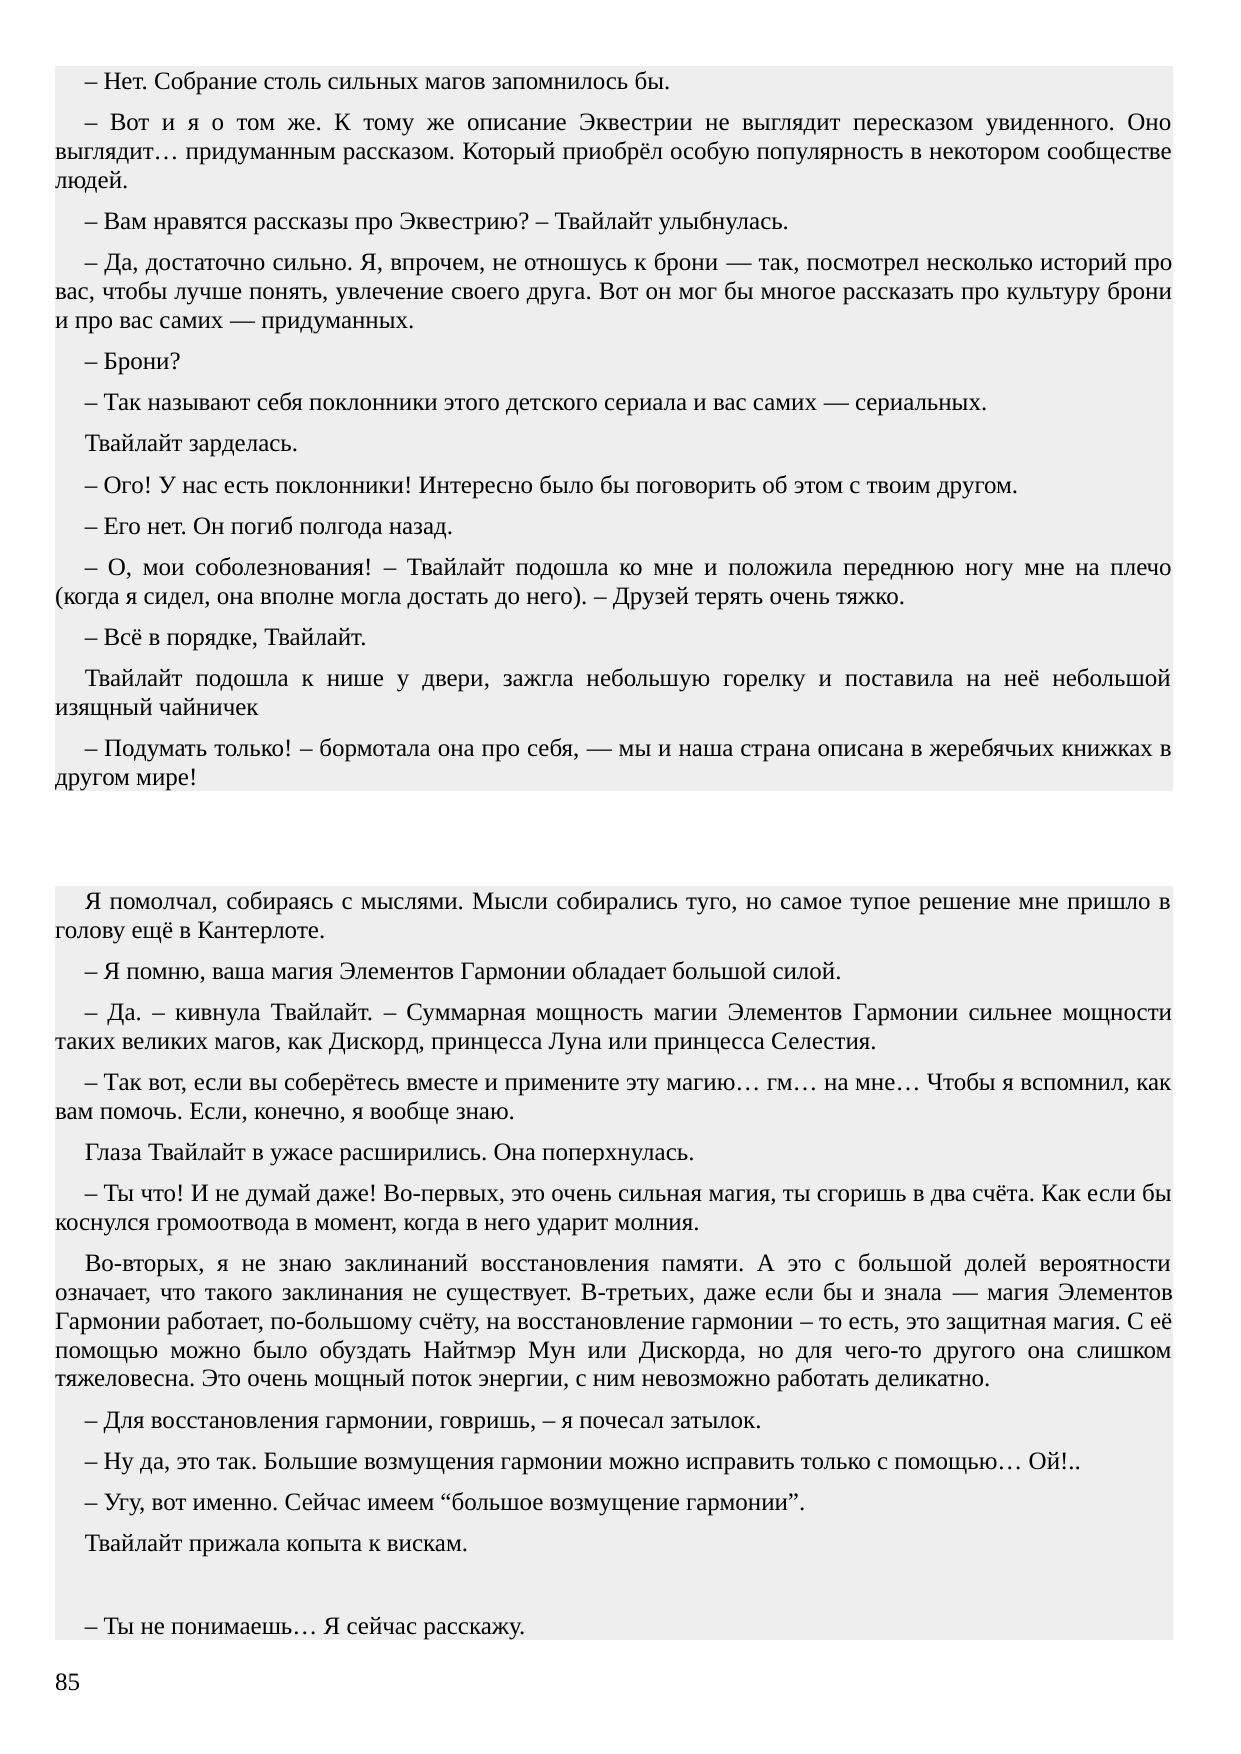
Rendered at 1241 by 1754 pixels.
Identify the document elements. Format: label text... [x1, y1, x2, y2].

text – Так называют себя поклонники этого детского сериала и вас самих — сериальных. [55, 387, 1173, 416]
text Твайлайт подошла к нише у двери, зажгла небольшую горелку и поставила на неё небольшой изящный чайничек [55, 663, 1173, 721]
text – Угу, вот именно. Сейчас имеем “большое возмущение гармонии”. [55, 1487, 1173, 1516]
text – Брони? [55, 346, 1173, 375]
text – Вот и я о том же. К тому же описание Эквестрии не выглядит пересказом увиденного. Оно выглядит… придуманным рассказом. Который приобрёл особую популярность в некотором сообществе людей. [55, 107, 1173, 193]
text – Всё в порядке, Твайлайт. [55, 622, 1173, 651]
text – Я помню, ваша магия Элементов Гармонии обладает большой силой. [55, 956, 1173, 985]
text – Ого! У нас есть поклонники! Интересно было бы поговорить об этом с твоим другом. [55, 470, 1173, 498]
text – Вам нравятся рассказы про Эквестрию? – Твайлайт улыбнулась. [55, 206, 1173, 235]
text Во-вторых, я не знаю заклинаний восстановления памяти. А это с большой долей вероятности означает, что такого заклинания не существует. В-третьих, даже если бы и знала — магия Элементов Гармонии работает, по-большому счёту, на восстановление гармонии – то есть, это защитная магия. С её помощью можно было обуздать Найтмэр Мун или Дискорда, но для чего-то другого она слишком тяжеловесна. Это очень мощный поток энергии, с ним невозможно работать деликатно. [55, 1248, 1173, 1392]
text – Ты не понимаешь… Я сейчас расскажу. [55, 1611, 1173, 1640]
text – Ну да, это так. Большие возмущения гармонии можно исправить только с помощью… Ой!.. [55, 1446, 1173, 1475]
text – Да. – кивнула Твайлайт. – Суммарная мощность магии Элементов Гармонии сильнее мощности таких великих магов, как Дискорд, принцесса Луна или принцесса Селестия. [55, 997, 1173, 1055]
text – Для восстановления гармонии, говришь, – я почесал затылок. [55, 1405, 1173, 1433]
text – Подумать только! – бормотала она про себя, — мы и наша страна описана в жеребячьих книжках в другом мире! [55, 733, 1173, 791]
text – Ты что! И не думай даже! Во-первых, это очень сильная магия, ты сгоришь в два счёта. Как если бы коснулся громоотвода в момент, когда в него ударит молния. [55, 1178, 1173, 1236]
text – Так вот, если вы соберётесь вместе и примените эту магию… гм… на мне… Чтобы я вспомнил, как вам помочь. Если, конечно, я вообще знаю. [55, 1067, 1173, 1125]
text Твайлайт зарделась. [55, 428, 1173, 457]
text – О, мои соболезнования! – Твайлайт подошла ко мне и положила переднюю ногу мне на плечо (когда я сидел, она вполне могла достать до него). – Друзей терять очень тяжко. [55, 552, 1173, 610]
text Я помолчал, собираясь с мыслями. Мысли собирались туго, но самое тупое решение мне пришло в голову ещё в Кантерлоте. [55, 886, 1173, 943]
text Твайлайт прижала копыта к вискам. [55, 1528, 1173, 1557]
text – Да, достаточно сильно. Я, впрочем, не отношусь к брони — так, посмотрел несколько историй про вас, чтобы лучше понять, увлечение своего друга. Вот он мог бы многое рассказать про культуру брони и про вас самих — придуманных. [55, 247, 1173, 333]
text – Нет. Собрание столь сильных магов запомнилось бы. [55, 66, 1173, 95]
text Глаза Твайлайт в ужасе расширились. Она поперхнулась. [55, 1137, 1173, 1166]
text – Его нет. Он погиб полгода назад. [55, 511, 1173, 540]
